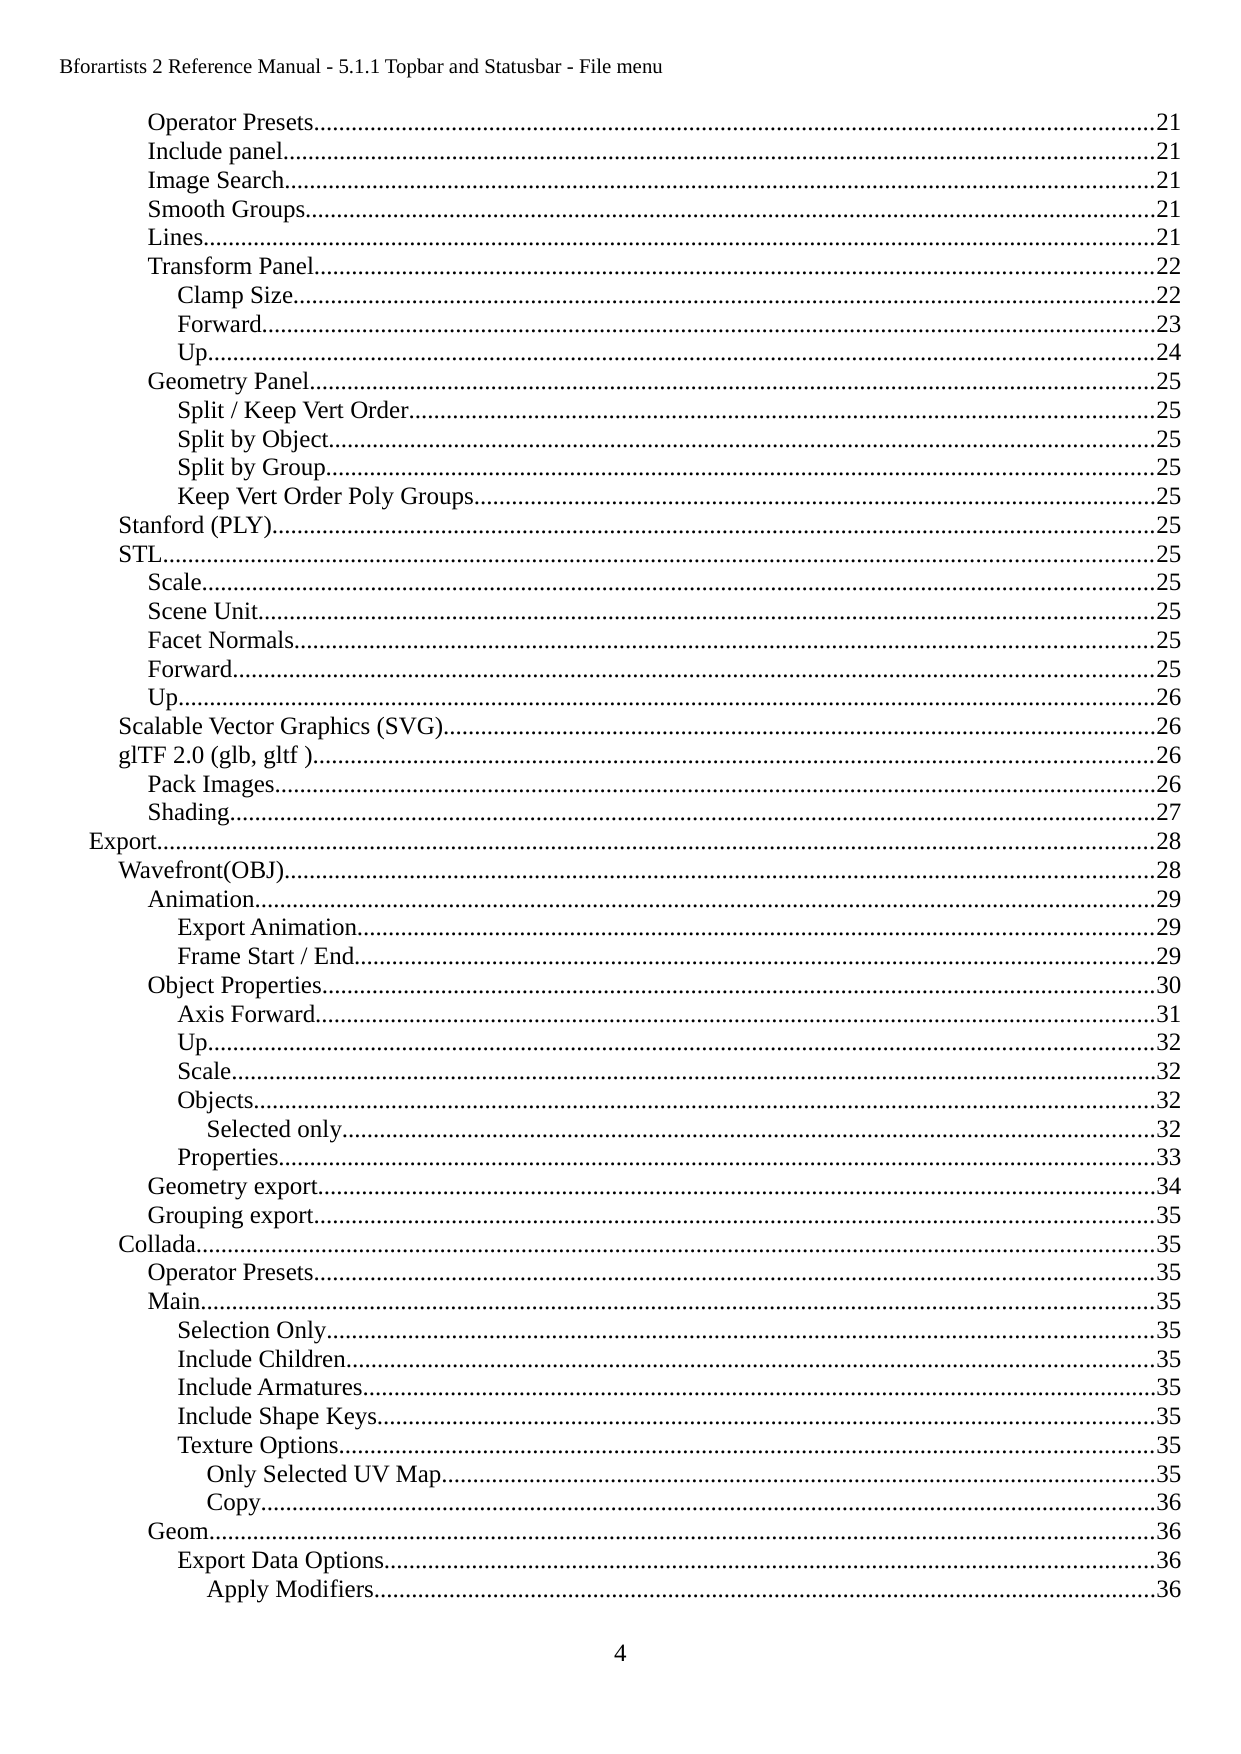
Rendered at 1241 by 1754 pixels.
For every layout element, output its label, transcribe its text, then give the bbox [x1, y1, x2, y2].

text Frame Start / End 29 [177, 941, 1181, 970]
text Export Animation 29 [177, 912, 1181, 941]
text Up 24 [177, 337, 1181, 366]
text Axis Forward 31 [177, 999, 1181, 1027]
text Smooth Groups 21 [147, 194, 1181, 222]
text Operator Presets 35 [147, 1257, 1181, 1286]
text Export Data Options 36 [177, 1545, 1181, 1574]
text Facet Normals 25 [147, 625, 1181, 654]
text Texture Options 35 [177, 1430, 1181, 1459]
text Include Children 35 [177, 1344, 1181, 1372]
text Object Properties 30 [147, 970, 1181, 999]
text Scalable Vector Graphics (SVG) 26 [118, 711, 1181, 740]
text Include panel 21 [147, 136, 1181, 165]
text Selected only 32 [206, 1114, 1181, 1142]
text Shading 27 [147, 797, 1181, 826]
text Clamp Size 22 [177, 280, 1181, 309]
text Operator Presets 21 [147, 107, 1181, 136]
text Up 32 [177, 1027, 1181, 1056]
text Include Shape Keys 35 [177, 1401, 1181, 1430]
text Collada 35 [118, 1229, 1181, 1257]
text Only Selected UV Map 35 [206, 1459, 1181, 1487]
text Properties 33 [177, 1142, 1181, 1171]
text Geom 36 [147, 1516, 1181, 1545]
text Scale 32 [177, 1056, 1181, 1085]
text Geometry export 34 [147, 1171, 1181, 1200]
text Apply Modifiers 36 [206, 1574, 1181, 1602]
text Export 28 [88, 826, 1181, 855]
text Image Search 21 [147, 165, 1181, 194]
text STL 25 [118, 539, 1181, 567]
text Scene Unit 25 [147, 596, 1181, 625]
text Wavefront(OBJ) 28 [118, 855, 1181, 884]
text Transform Panel 22 [147, 251, 1181, 280]
text Forward 25 [147, 654, 1181, 682]
text Objects 32 [177, 1085, 1181, 1114]
text Animation 29 [147, 884, 1181, 912]
text Forward 23 [177, 309, 1181, 337]
text Copy 36 [206, 1487, 1181, 1516]
text Split by Group 25 [177, 452, 1181, 481]
text Keep Vert Order Poly Groups 25 [177, 481, 1181, 510]
text Lines 21 [147, 222, 1181, 251]
text Geometry Panel 25 [147, 366, 1181, 395]
text Split / Keep Vert Order 25 [177, 395, 1181, 424]
text Split by Object 25 [177, 424, 1181, 452]
text glTF 2.0 (glb, gltf ) 26 [118, 740, 1181, 769]
text Include Armatures 35 [177, 1372, 1181, 1401]
text Selection Only 35 [177, 1315, 1181, 1344]
text Scale 25 [147, 567, 1181, 596]
text Grouping export 35 [147, 1200, 1181, 1229]
text Pack Images 26 [147, 769, 1181, 797]
text Up 26 [147, 682, 1181, 711]
text Main 35 [147, 1286, 1181, 1315]
text Stanford (PLY) 25 [118, 510, 1181, 539]
